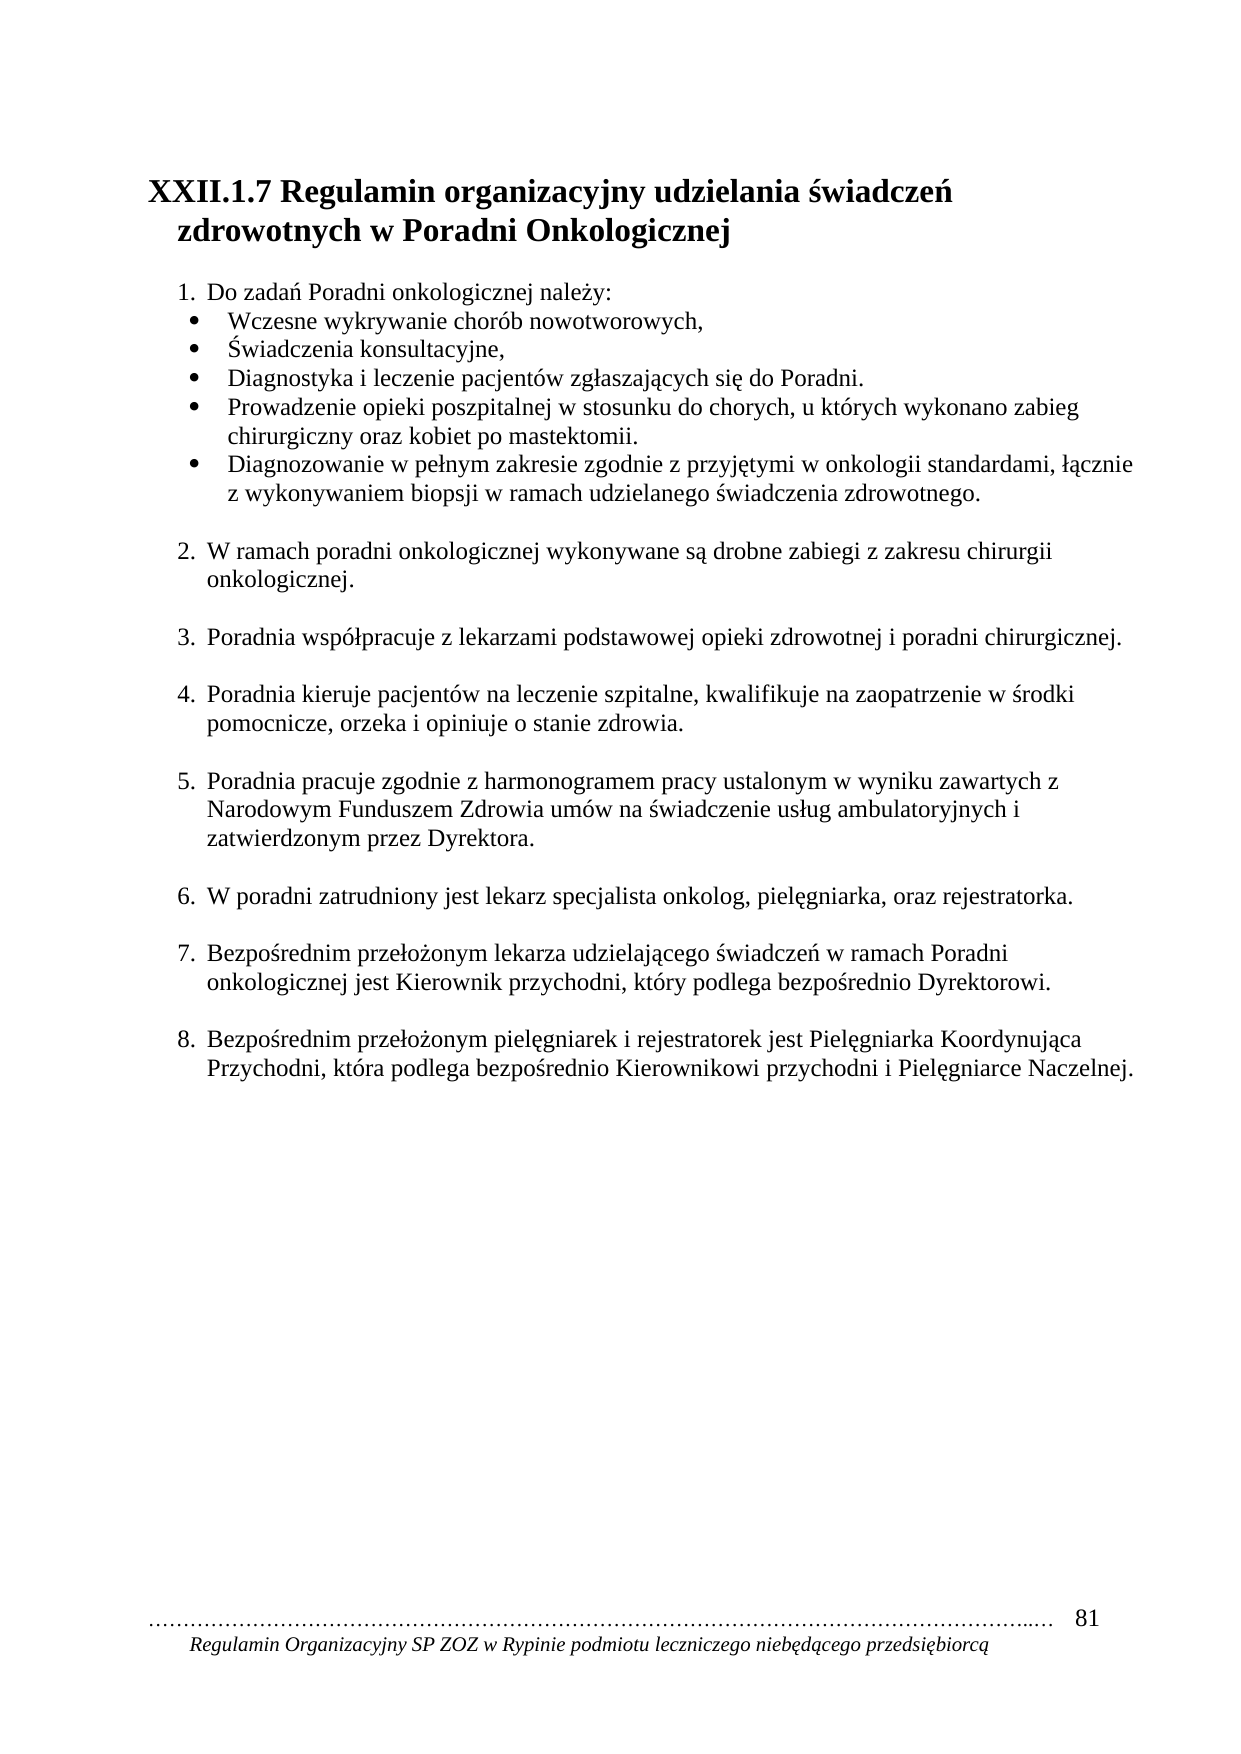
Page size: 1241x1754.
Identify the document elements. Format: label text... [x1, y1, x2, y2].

list 1. Do zadań Poradni onkologicznej należy: [177, 277, 1137, 306]
list 2. W ramach poradni onkologicznej wykonywane są drobne zabiegi z zakresu chirurgii onkologicznej. [177, 536, 1137, 593]
list 6. W poradni zatrudniony jest lekarz specjalista onkolog, pielęgniarka, oraz rejestratorka. [177, 881, 1137, 909]
list Świadczenia konsultacyjne, [190, 334, 1137, 363]
list Diagnozowanie w pełnym zakresie zgodnie z przyjętymi w onkologii standardami, łącznie z wykonywaniem biopsji w ramach udzielanego świadczenia zdrowotnego. [190, 449, 1137, 507]
list 7. Bezpośrednim przełożonym lekarza udzielającego świadczeń w ramach Poradni onkologicznej jest Kierownik przychodni, który podlega bezpośrednio Dyrektorowi. [177, 938, 1137, 996]
list 4. Poradnia kieruje pacjentów na leczenie szpitalne, kwalifikuje na zaopatrzenie w środki pomocnicze, orzeka i opiniuje o stanie zdrowia. [177, 679, 1137, 737]
list 8. Bezpośrednim przełożonym pielęgniarek i rejestratorek jest Pielęgniarka Koordynująca Przychodni, która podlega bezpośrednio Kierownikowi przychodni i Pielęgniarce Naczelnej. [177, 1024, 1137, 1082]
list Wczesne wykrywanie chorób nowotworowych, [190, 306, 1137, 334]
list XXII.1.7 Regulamin organizacyjny udzielania świadczeń zdrowotnych w Poradni Onkologicznej [148, 172, 1137, 248]
list Prowadzenie opieki poszpitalnej w stosunku do chorych, u których wykonano zabieg chirurgiczny oraz kobiet po mastektomii. [190, 392, 1137, 449]
list 3. Poradnia współpracuje z lekarzami podstawowej opieki zdrowotnej i poradni chirurgicznej. [177, 622, 1137, 651]
list Diagnostyka i leczenie pacjentów zgłaszających się do Poradni. [190, 363, 1137, 392]
list 5. Poradnia pracuje zgodnie z harmonogramem pracy ustalonym w wyniku zawartych z Narodowym Funduszem Zdrowia umów na świadczenie usług ambulatoryjnych i zatwierdzonym przez Dyrektora. [177, 766, 1137, 852]
